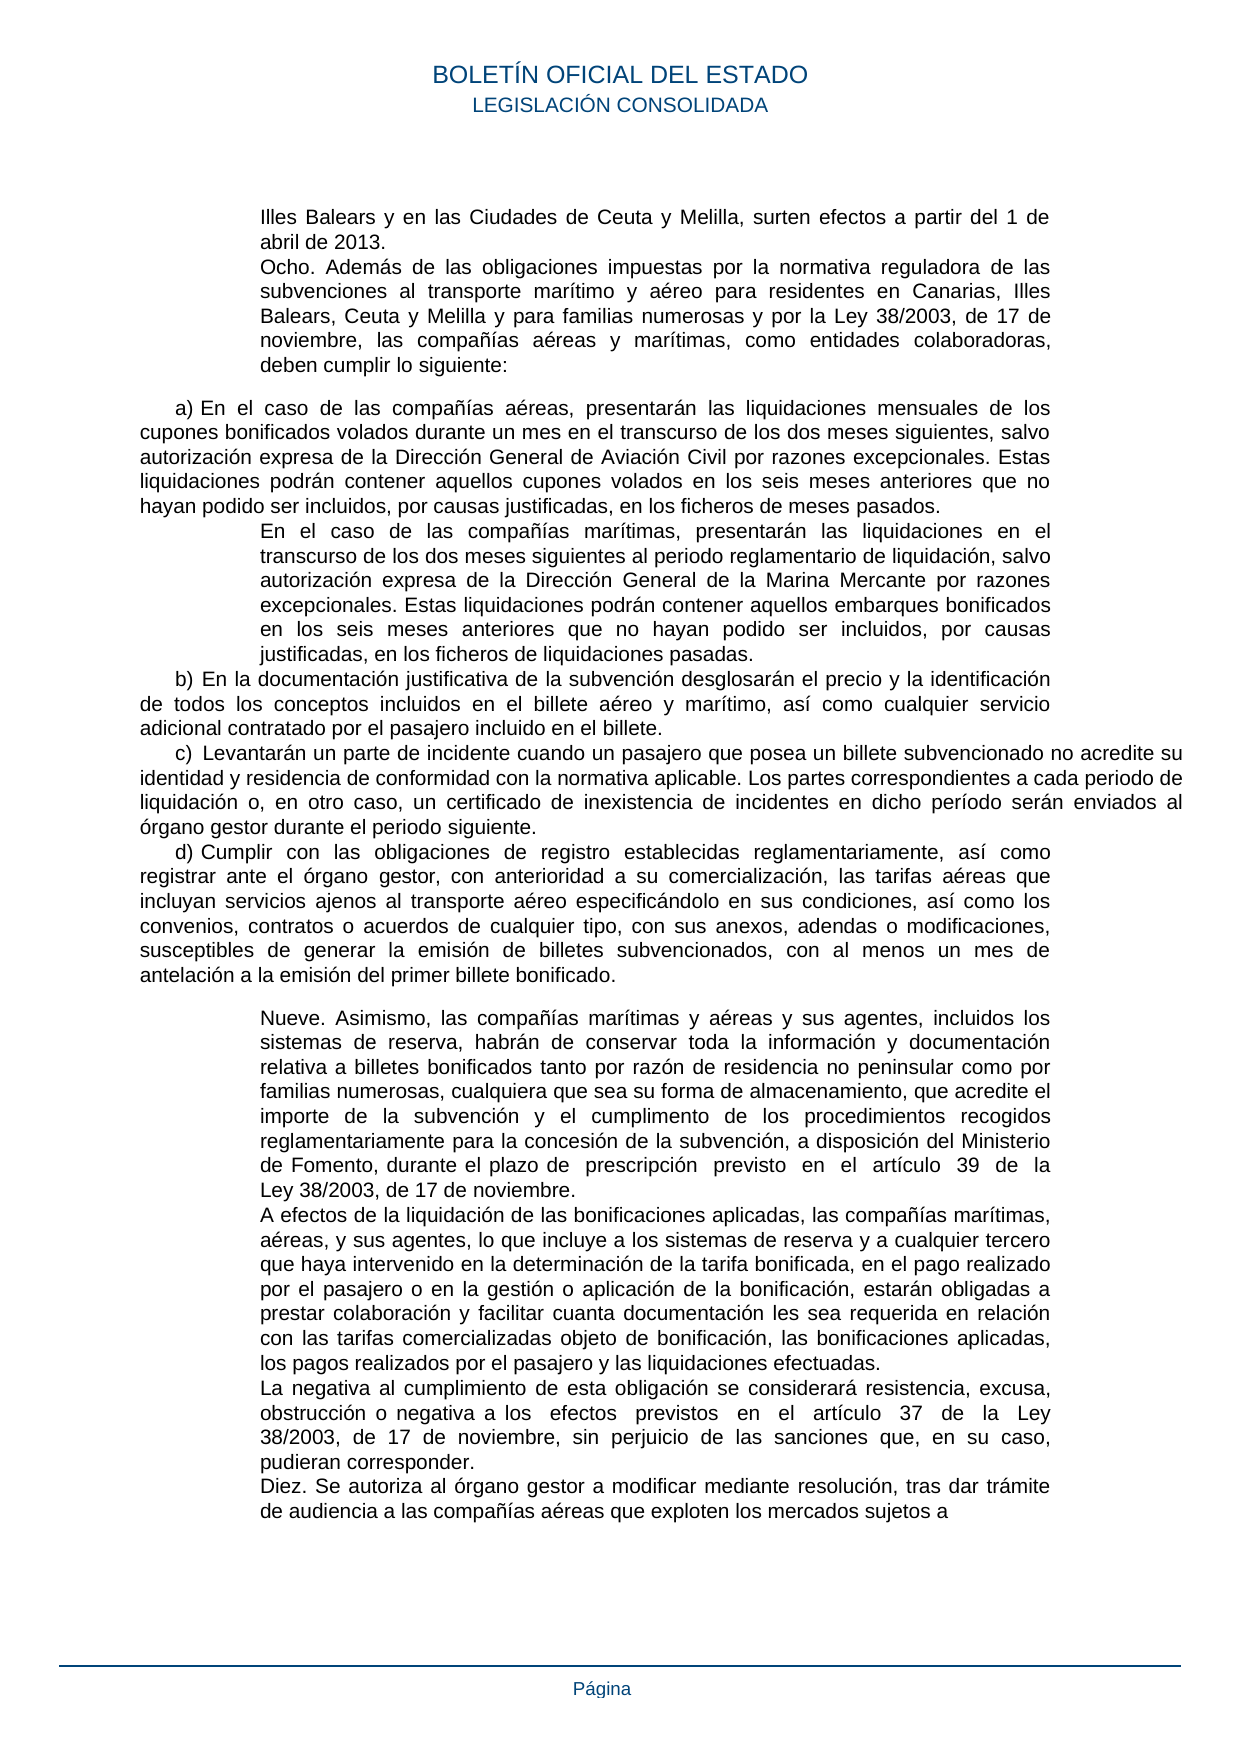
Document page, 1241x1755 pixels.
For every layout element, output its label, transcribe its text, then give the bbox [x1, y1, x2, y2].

text Ocho. Además de las obligaciones impuestas por la normativa reguladora de las subvenciones al transporte marítimo y aéreo para residentes en Canarias, Illes Balears, Ceuta y Melilla y para familias numerosas y por la Ley 38/2003, de 17 de noviembre, las compañías aéreas y marítimas, como entidades colaboradoras, deben cumplir lo siguiente: [260, 254, 1052, 377]
text La negativa al cumplimiento de esta obligación se considerará resistencia, excusa, obstrucción o negativa a los efectos previstos en el artículo 37 de la Ley 38/2003, de 17 de noviembre, sin perjuicio de las sanciones que, en su caso, pudieran corresponder. [260, 1376, 1052, 1473]
list En el caso de las compañías aéreas, presentarán las liquidaciones mensuales de los cupones bonificados volados durante un mes en el transcurso de los dos meses siguientes, salvo autorización expresa de la Dirección General de Aviación Civil por razones excepcionales. Estas liquidaciones podrán contener aquellos cupones volados en los seis meses anteriores que no hayan podido ser incluidos, por causas justificadas, en los ficheros de meses pasados. [139, 396, 1052, 518]
text A efectos de la liquidación de las bonificaciones aplicadas, las compañías marítimas, aéreas, y sus agentes, lo que incluye a los sistemas de reserva y a cualquier tercero que haya intervenido en la determinación de la tarifa bonificada, en el pago realizado por el pasajero o en la gestión o aplicación de la bonificación, estarán obligadas a prestar colaboración y facilitar cuanta documentación les sea requerida en relación con las tarifas comercializadas objeto de bonificación, las bonificaciones aplicadas, los pagos realizados por el pasajero y las liquidaciones efectuadas. [260, 1203, 1052, 1374]
list En la documentación justificativa de la subvención desglosarán el precio y la identificación de todos los conceptos incluidos en el billete aéreo y marítimo, así como cualquier servicio adicional contratado por el pasajero incluido en el billete. [139, 667, 1052, 740]
text Diez. Se autoriza al órgano gestor a modificar mediante resolución, tras dar trámite de audiencia a las compañías aéreas que exploten los mercados sujetos a [260, 1474, 1052, 1523]
text Nueve. Asimismo, las compañías marítimas y aéreas y sus agentes, incluidos los sistemas de reserva, habrán de conservar toda la información y documentación relativa a billetes bonificados tanto por razón de residencia no peninsular como por familias numerosas, cualquiera que sea su forma de almacenamiento, que acredite el importe de la subvención y el cumplimento de los procedimientos recogidos reglamentariamente para la concesión de la subvención, a disposición del Ministerio de Fomento, durante el plazo de prescripción previsto en el artículo 39 de la Ley 38/2003, de 17 de noviembre. [260, 1006, 1052, 1202]
text En el caso de las compañías marítimas, presentarán las liquidaciones en el transcurso de los dos meses siguientes al periodo reglamentario de liquidación, salvo autorización expresa de la Dirección General de la Marina Mercante por razones excepcionales. Estas liquidaciones podrán contener aquellos embarques bonificados en los seis meses anteriores que no hayan podido ser incluidos, por causas justificadas, en los ficheros de liquidaciones pasadas. [260, 519, 1052, 666]
text Illes Balears y en las Ciudades de Ceuta y Melilla, surten efectos a partir del 1 de abril de 2013. [260, 205, 1052, 254]
list Levantarán un parte de incidente cuando un pasajero que posea un billete subvencionado no acredite su identidad y residencia de conformidad con la normativa aplicable. Los partes correspondientes a cada periodo de liquidación o, en otro caso, un certificado de inexistencia de incidentes en dicho período serán enviados al órgano gestor durante el periodo siguiente. [139, 741, 1184, 839]
list Cumplir con las obligaciones de registro establecidas reglamentariamente, así como registrar ante el órgano gestor, con anterioridad a su comercialización, las tarifas aéreas que incluyan servicios ajenos al transporte aéreo especificándolo en sus condiciones, así como los convenios, contratos o acuerdos de cualquier tipo, con sus anexos, adendas o modificaciones, susceptibles de generar la emisión de billetes subvencionados, con al menos un mes de antelación a la emisión del primer billete bonificado. [139, 840, 1052, 987]
